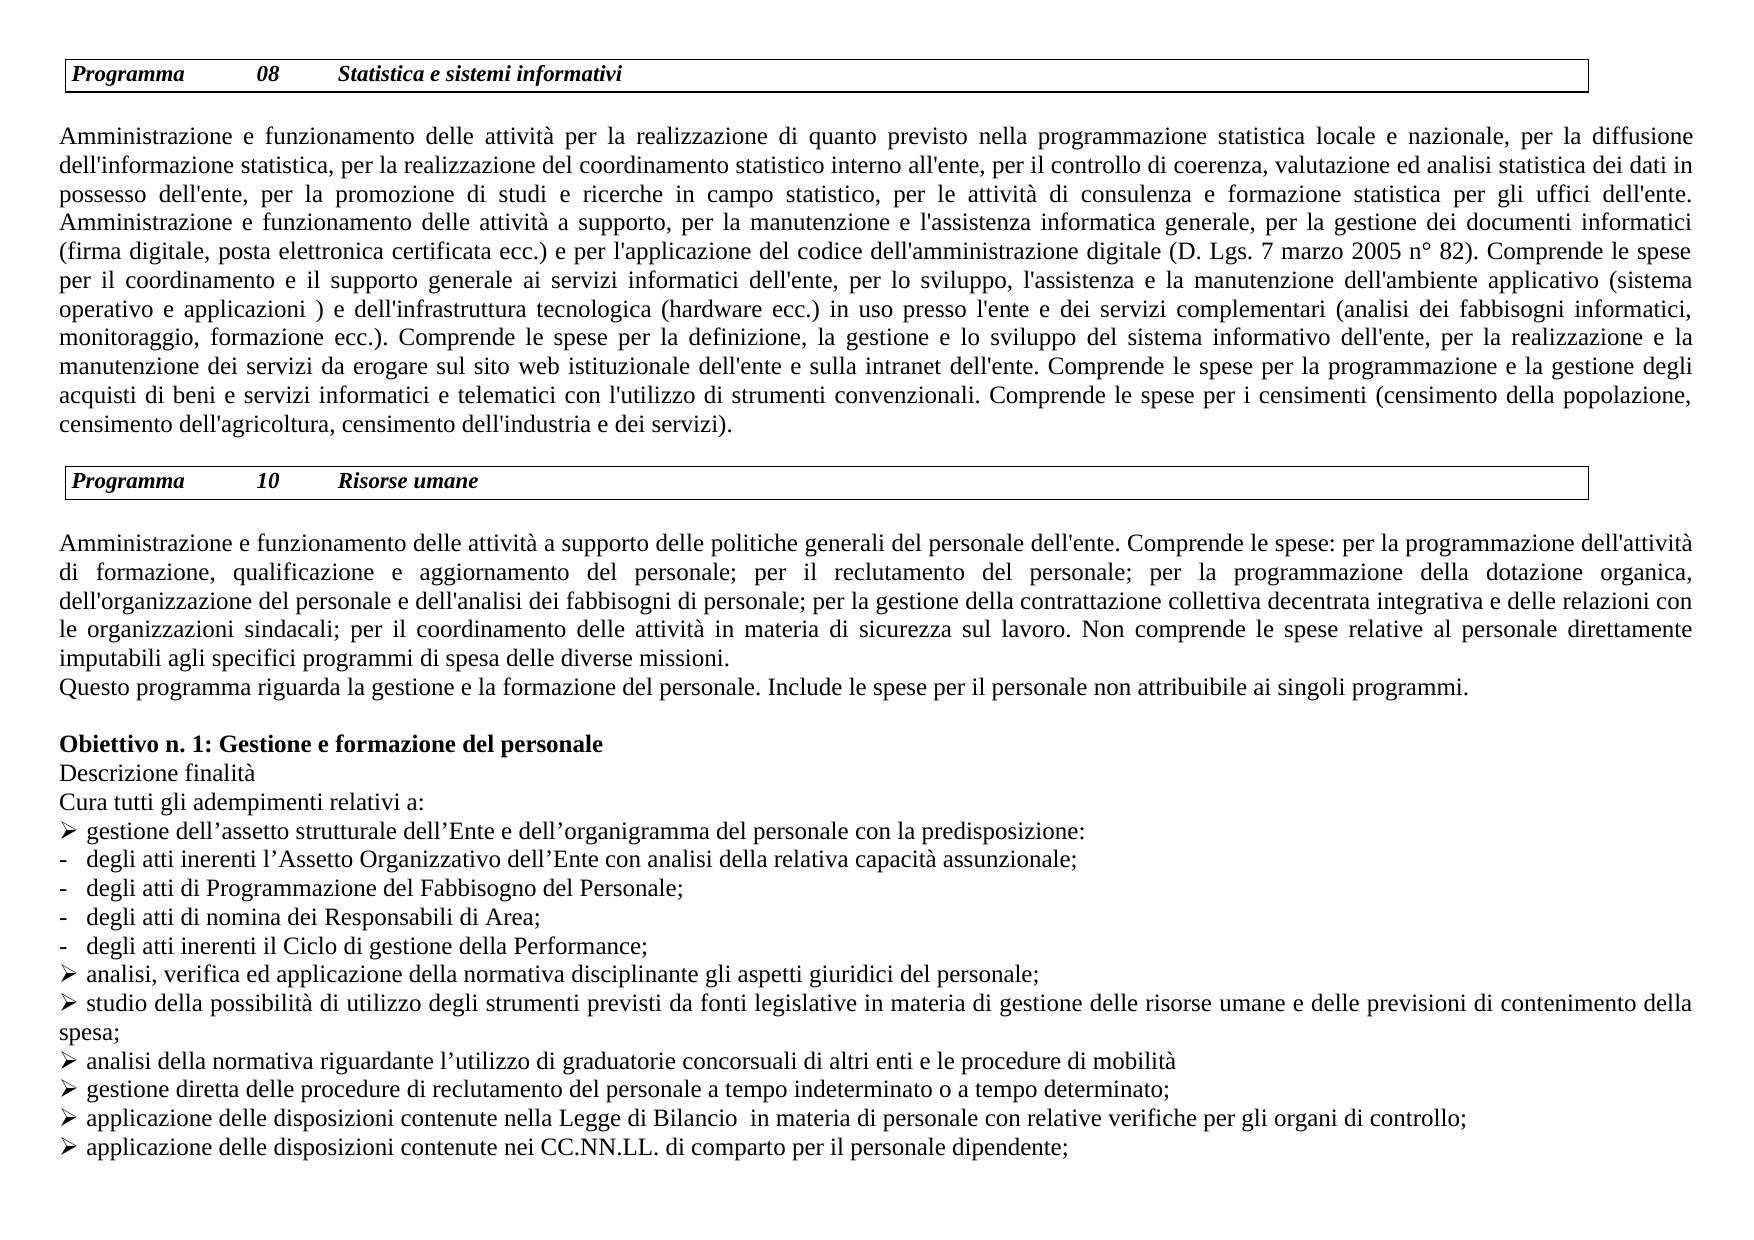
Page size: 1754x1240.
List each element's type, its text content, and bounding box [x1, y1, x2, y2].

list analisi, verifica ed applicazione della normativa disciplinante gli aspetti giuridici del personale; [59, 959, 1695, 988]
text Questo programma riguarda la gestione e la formazione del personale. Include le spese per il personale non attribuibile ai singoli programmi. [59, 672, 1695, 701]
text Descrizione finalità [59, 758, 1695, 787]
text Cura tutti gli adempimenti relativi a: [59, 787, 1695, 816]
table_header Programma [66, 60, 250, 91]
list degli atti di nomina dei Responsabili di Area; [59, 902, 1695, 931]
text Obiettivo n. 1: Gestione e formazione del personale [59, 729, 1695, 758]
table_header Programma [66, 467, 250, 498]
list degli atti inerenti il Ciclo di gestione della Performance; [59, 931, 1695, 959]
list studio della possibilità di utilizzo degli strumenti previsti da fonti legislative in materia di gestione delle risorse umane e delle previsioni di contenimento della spesa; [59, 988, 1695, 1046]
table_header 10 [250, 467, 331, 498]
list applicazione delle disposizioni contenute nella Legge di Bilancio in materia di personale con relative verifiche per gli organi di controllo; [59, 1103, 1695, 1132]
list degli atti di Programmazione del Fabbisogno del Personale; [59, 873, 1695, 902]
table_header Statistica e sistemi informativi [331, 60, 1588, 91]
list analisi della normativa riguardante l’utilizzo di graduatorie concorsuali di altri enti e le procedure di mobilità [59, 1046, 1695, 1074]
list gestione dell’assetto strutturale dell’Ente e dell’organigramma del personale con la predisposizione: [59, 816, 1695, 844]
text Amministrazione e funzionamento delle attività per la realizzazione di quanto previsto nella programmazione statistica locale e nazionale, per la diffusione dell'informazione statistica, per la realizzazione del coordinamento statistico interno all'ente, per il controllo di coerenza, valutazione ed analisi statistica dei dati in possesso dell'ente, per la promozione di studi e ricerche in campo statistico, per le attività di consulenza e formazione statistica per gli uffici dell'ente. Amministrazione e funzionamento delle attività a supporto, per la manutenzione e l'assistenza informatica generale, per la gestione dei documenti informatici (firma digitale, posta elettronica certificata ecc.) e per l'applicazione del codice dell'amministrazione digitale (D. Lgs. 7 marzo 2005 n° 82). Comprende le spese per il coordinamento e il supporto generale ai servizi informatici dell'ente, per lo sviluppo, l'assistenza e la manutenzione dell'ambiente applicativo (sistema operativo e applicazioni ) e dell'infrastruttura tecnologica (hardware ecc.) in uso presso l'ente e dei servizi complementari (analisi dei fabbisogni informatici, monitoraggio, formazione ecc.). Comprende le spese per la definizione, la gestione e lo sviluppo del sistema informativo dell'ente, per la realizzazione e la manutenzione dei servizi da erogare sul sito web istituzionale dell'ente e sulla intranet dell'ente. Comprende le spese per la programmazione e la gestione degli acquisti di beni e servizi informatici e telematici con l'utilizzo di strumenti convenzionali. Comprende le spese per i censimenti (censimento della popolazione, censimento dell'agricoltura, censimento dell'industria e dei servizi). [59, 121, 1695, 437]
table_header 08 [250, 60, 331, 91]
list gestione diretta delle procedure di reclutamento del personale a tempo indeterminato o a tempo determinato; [59, 1074, 1695, 1103]
table_header Risorse umane [331, 467, 1588, 498]
list degli atti inerenti l’Assetto Organizzativo dell’Ente con analisi della relativa capacità assunzionale; [59, 844, 1695, 873]
list applicazione delle disposizioni contenute nei CC.NN.LL. di comparto per il personale dipendente; [59, 1132, 1695, 1161]
text Amministrazione e funzionamento delle attività a supporto delle politiche generali del personale dell'ente. Comprende le spese: per la programmazione dell'attività di formazione, qualificazione e aggiornamento del personale; per il reclutamento del personale; per la programmazione della dotazione organica, dell'organizzazione del personale e dell'analisi dei fabbisogni di personale; per la gestione della contrattazione collettiva decentrata integrativa e delle relazioni con le organizzazioni sindacali; per il coordinamento delle attività in materia di sicurezza sul lavoro. Non comprende le spese relative al personale direttamente imputabili agli specifici programmi di spesa delle diverse missioni. [59, 528, 1695, 672]
